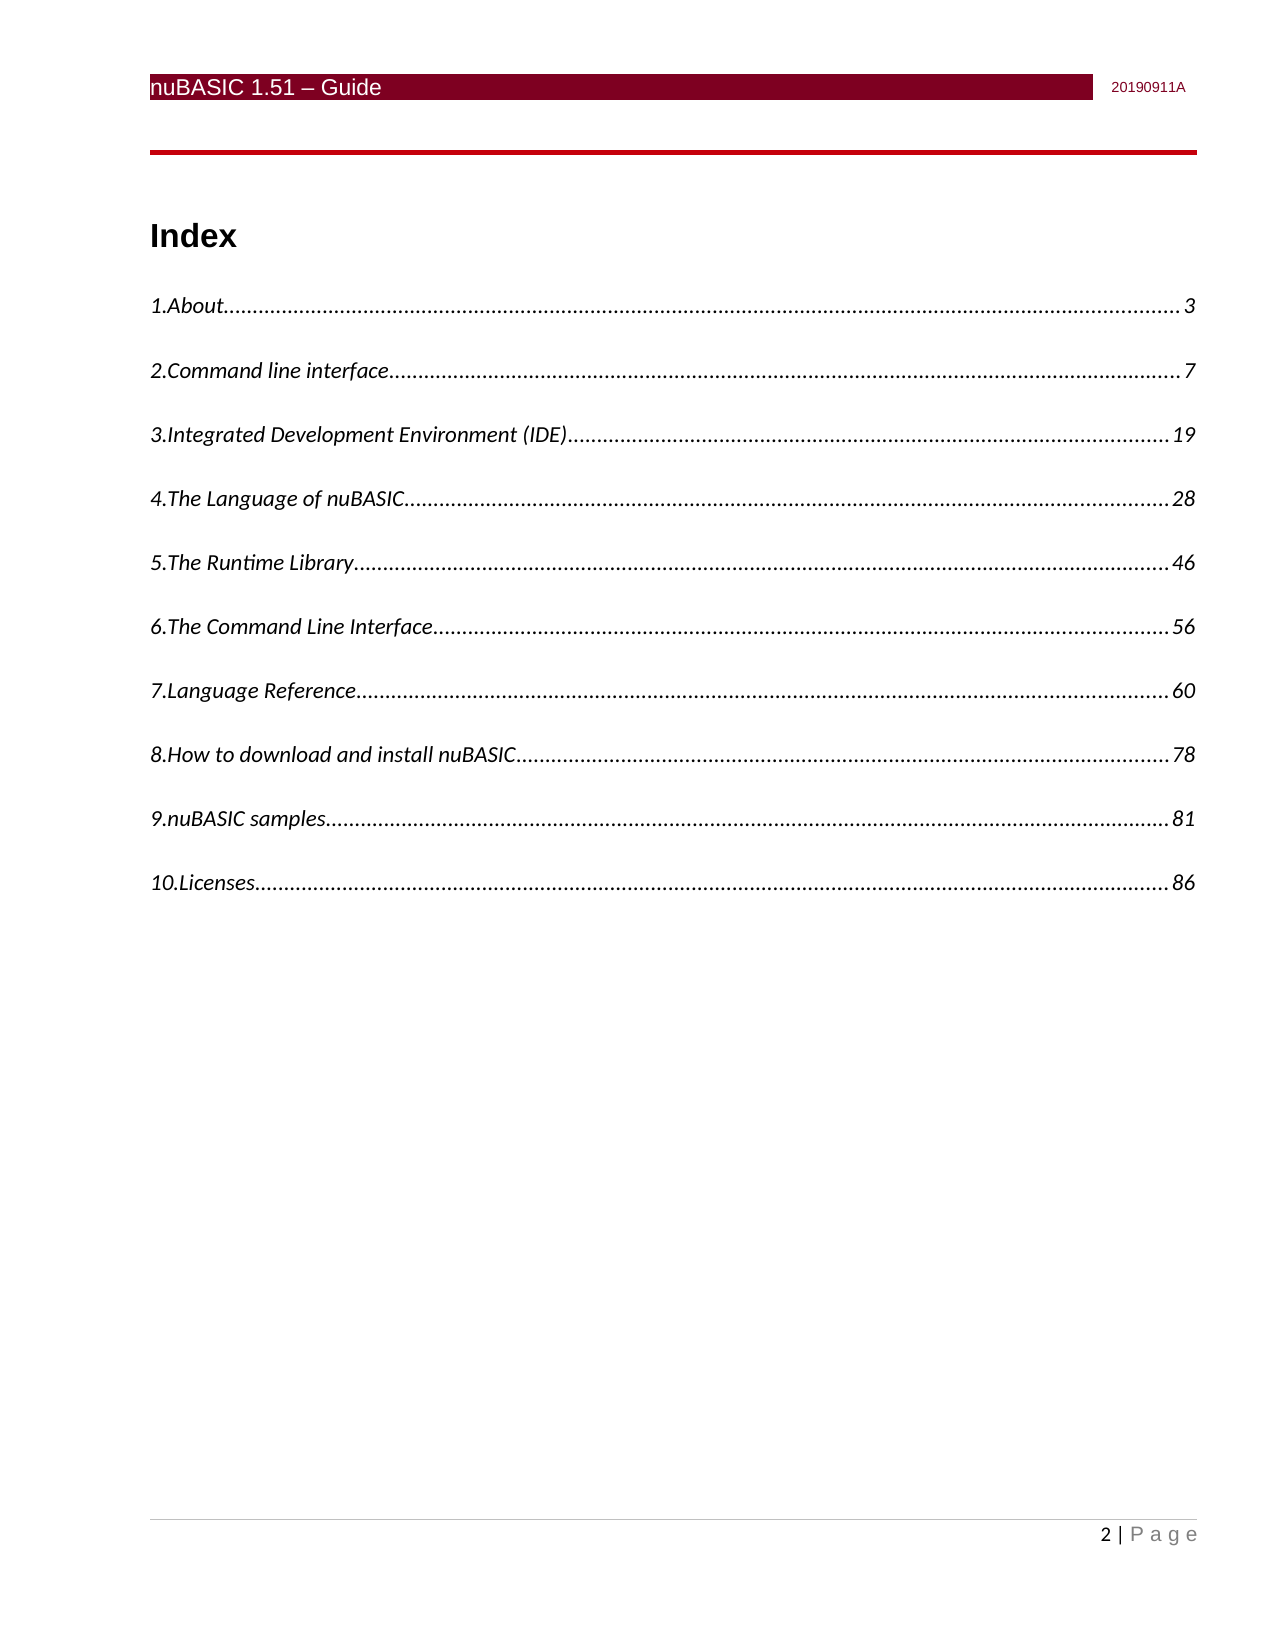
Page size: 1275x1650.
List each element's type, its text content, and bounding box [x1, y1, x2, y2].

text 2.Command line interface 7 [150, 356, 1197, 384]
text 10.Licenses 86 [150, 868, 1197, 896]
subtitle Index [150, 216, 1197, 254]
text 1.About... 3 [150, 292, 1197, 320]
text 5.The Runtime Library 46 [150, 548, 1197, 576]
text 8.How to download and install nuBASIC 78 [150, 740, 1197, 768]
text 7.Language Reference 60 [150, 676, 1197, 704]
text 4.The Language of nuBASIC 28 [150, 484, 1197, 512]
text 6.The Command Line Interface 56 [150, 612, 1197, 640]
text 9.nuBASIC samples 81 [150, 804, 1197, 832]
text 3.Integrated Development Environment (IDE) 19 [150, 420, 1197, 448]
